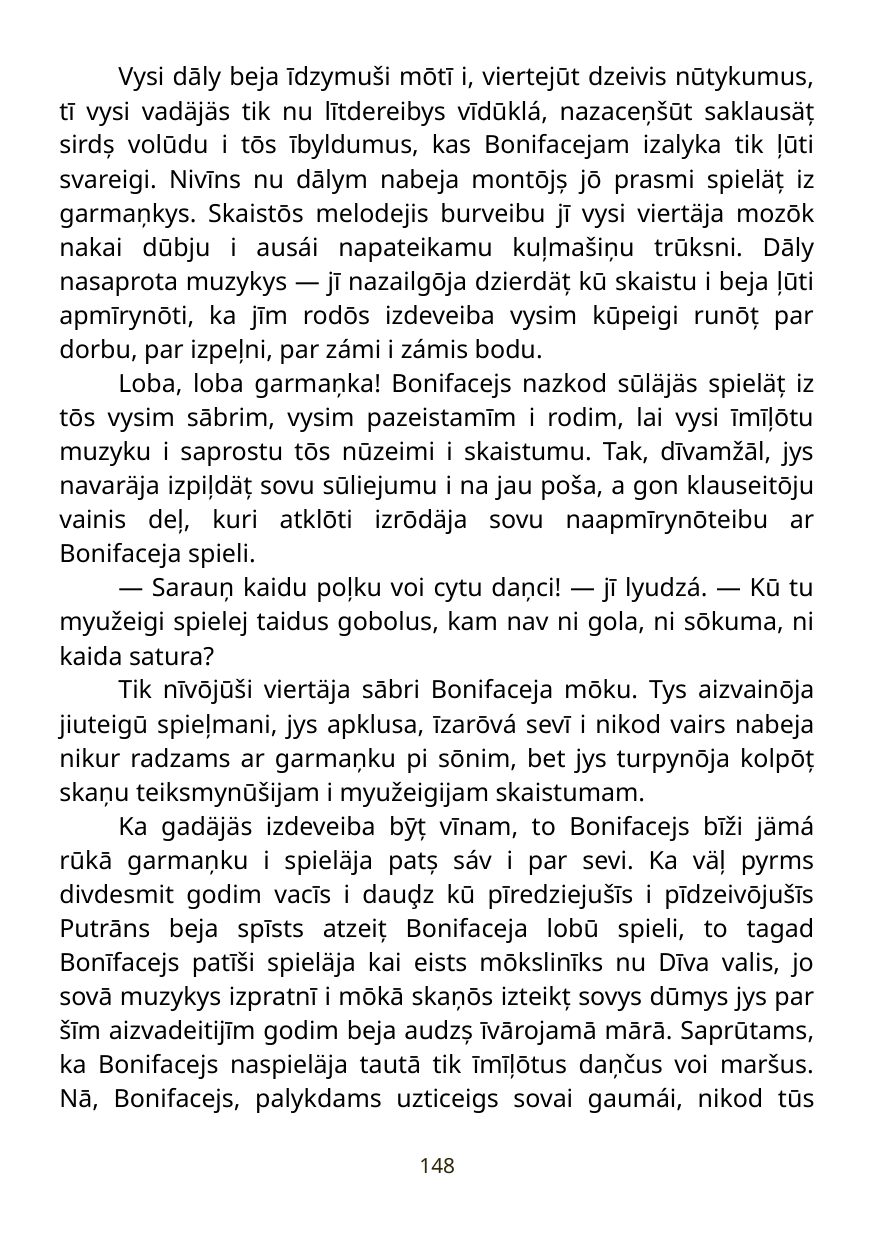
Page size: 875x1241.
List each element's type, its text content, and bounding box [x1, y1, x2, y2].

text Loba, loba garmaņka! Bonifacejs nazkod sūläjäs spieläț iz tōs vysim sābrim, vysim pazeistamīm i rodim, lai vysi īmīļōtu muzyku i saprostu tōs nūzeimi i skaistumu. Tak, dīvamžāl, jys navaräja izpiļdäț sovu sūliejumu i na jau poša, a gon klauseitōju vainis deļ, kuri atklōti izrōdäja sovu naapmīrynōteibu ar Bonifaceja spieli. [59, 366, 815, 570]
text Vysi dāly beja īdzymuši mōtī i, viertejūt dzeivis nūtykumus, tī vysi vadäjäs tik nu lītdereibys vīdūklá, nazaceņšūt saklausäț sirdș volūdu i tōs ībyldumus, kas Bonifacejam izalyka tik ļūti svareigi. Nivīns nu dālym nabeja montōjș jō prasmi spieläț iz garmaņkys. Skaistōs melodejis burveibu jī vysi viertäja mozōk nakai dūbju i ausái napateikamu kuļmašiņu trūksni. Dāly nasaprota muzykys — jī nazailgōja dzierdäț kū skaistu i beja ļūti apmīrynōti, ka jīm rodōs izdeveiba vysim kūpeigi runōț par dorbu, par izpeļni, par zámi i zámis bodu. [59, 59, 815, 366]
text — Sarauņ kaidu poļku voi cytu daņci! — jī lyudzá. — Kū tu myužeigi spielej taidus gobolus, kam nav ni gola, ni sōkuma, ni kaida satura? [59, 570, 815, 672]
text Ka gadäjäs izdeveiba bȳț vīnam, to Bonifacejs bīži jämá rūkā garmaņku i spieläja patș sáv i par sevi. Ka väļ pyrms divdesmit godim vacīs i dauḑz kū pīredziejušīs i pīdzeivōjušīs Putrāns beja spīsts atzeiț Bonifaceja lobū spieli, to tagad Bonīfacejs patīši spieläja kai eists mōkslinīks nu Dīva valis, jo sovā muzykys izpratnī i mōkā skaņōs izteikț sovys dūmys jys par šīm aizvadeitijīm godim beja audzș īvārojamā mārā. Saprūtams, ka Bonifacejs naspieläja tautā tik īmīļōtus daņčus voi maršus. Nā, Bonifacejs, palykdams uzticeigs sovai gaumái, nikod tūs [59, 808, 815, 1115]
text Tik nīvōjūši viertäja sābri Bonifaceja mōku. Tys aizvainōja jiuteigū spieļmani, jys apklusa, īzarōvá sevī i nikod vairs nabeja nikur radzams ar garmaņku pi sōnim, bet jys turpynōja kolpōț skaņu teiksmynūšijam i myužeigijam skaistumam. [59, 672, 815, 808]
